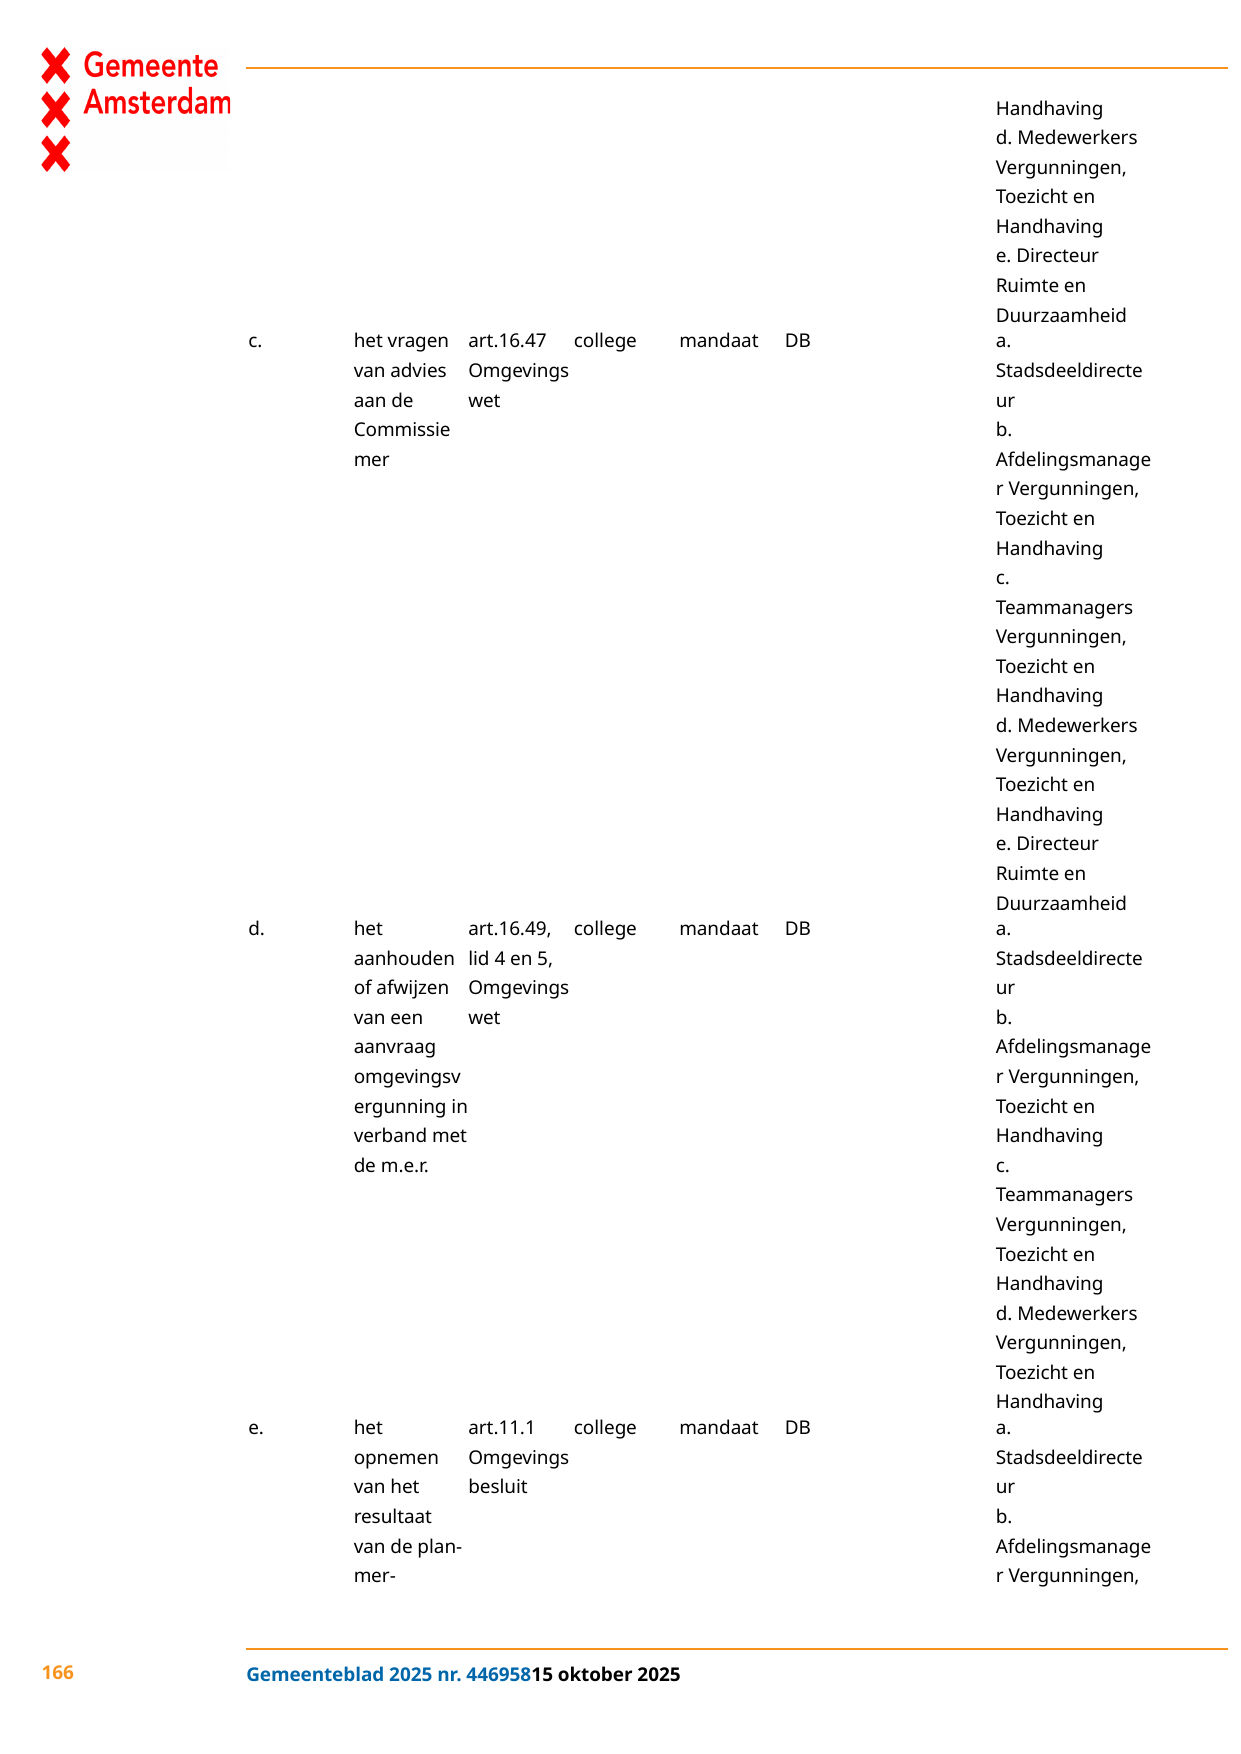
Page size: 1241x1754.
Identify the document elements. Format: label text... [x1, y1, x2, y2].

table_cell art.11.1 Omgevingsbesluit [468, 1415, 574, 1588]
table_cell [890, 95, 996, 328]
table_cell Handhaving d. Medewerkers Vergunningen, Toezicht en Handhaving e. Directeur Ruimte en Duurzaamheid [996, 95, 1152, 328]
table_cell mandaat [679, 1415, 784, 1588]
table_cell d. [248, 915, 353, 1414]
table_cell mandaat [679, 328, 784, 915]
table_cell mandaat [679, 915, 784, 1414]
table_cell a. Stadsdeeldirecteur b. Afdelingsmanager Vergunningen, Toezicht en Handhaving c. Teammanagers Vergunningen, Toezicht en Handhaving d. Medewerkers Vergunningen, Toezicht en Handhaving e. Directeur Ruimte en Duurzaamheid [996, 328, 1152, 915]
table_cell college [574, 1415, 679, 1588]
table_cell [574, 95, 679, 328]
table_cell art.16.49, lid 4 en 5, Omgevingswet [468, 915, 574, 1414]
table_cell [890, 1415, 996, 1588]
table_cell college [574, 915, 679, 1414]
table_cell het aanhouden of afwijzen van een aanvraag omgevingsvergunning in verband met de m.e.r. [354, 915, 468, 1414]
table_cell a. Stadsdeeldirecteur b. Afdelingsmanager Vergunningen, Toezicht en Handhaving c. Teammanagers Vergunningen, Toezicht en Handhaving d. Medewerkers Vergunningen, Toezicht en Handhaving [996, 915, 1152, 1414]
table_cell het vragen van advies aan de Commissie mer [354, 328, 468, 915]
table_cell [890, 328, 996, 915]
table_cell e. [248, 1415, 353, 1588]
table_cell c. [248, 328, 353, 915]
table_cell DB [785, 1415, 890, 1588]
table_cell het opnemen van het resultaat van de plan-mer- [354, 1415, 468, 1588]
table_cell [468, 95, 574, 328]
table_cell [785, 95, 890, 328]
table_cell art.16.47 Omgevingswet [468, 328, 574, 915]
table_cell college [574, 328, 679, 915]
table_cell DB [785, 915, 890, 1414]
table_cell [890, 915, 996, 1414]
table_cell DB [785, 328, 890, 915]
table_cell [248, 95, 353, 328]
table_cell [679, 95, 784, 328]
picture [41, 47, 231, 172]
table_cell [354, 95, 468, 328]
table_cell a. Stadsdeeldirecteur b. Afdelingsmanager Vergunningen, [996, 1415, 1152, 1588]
